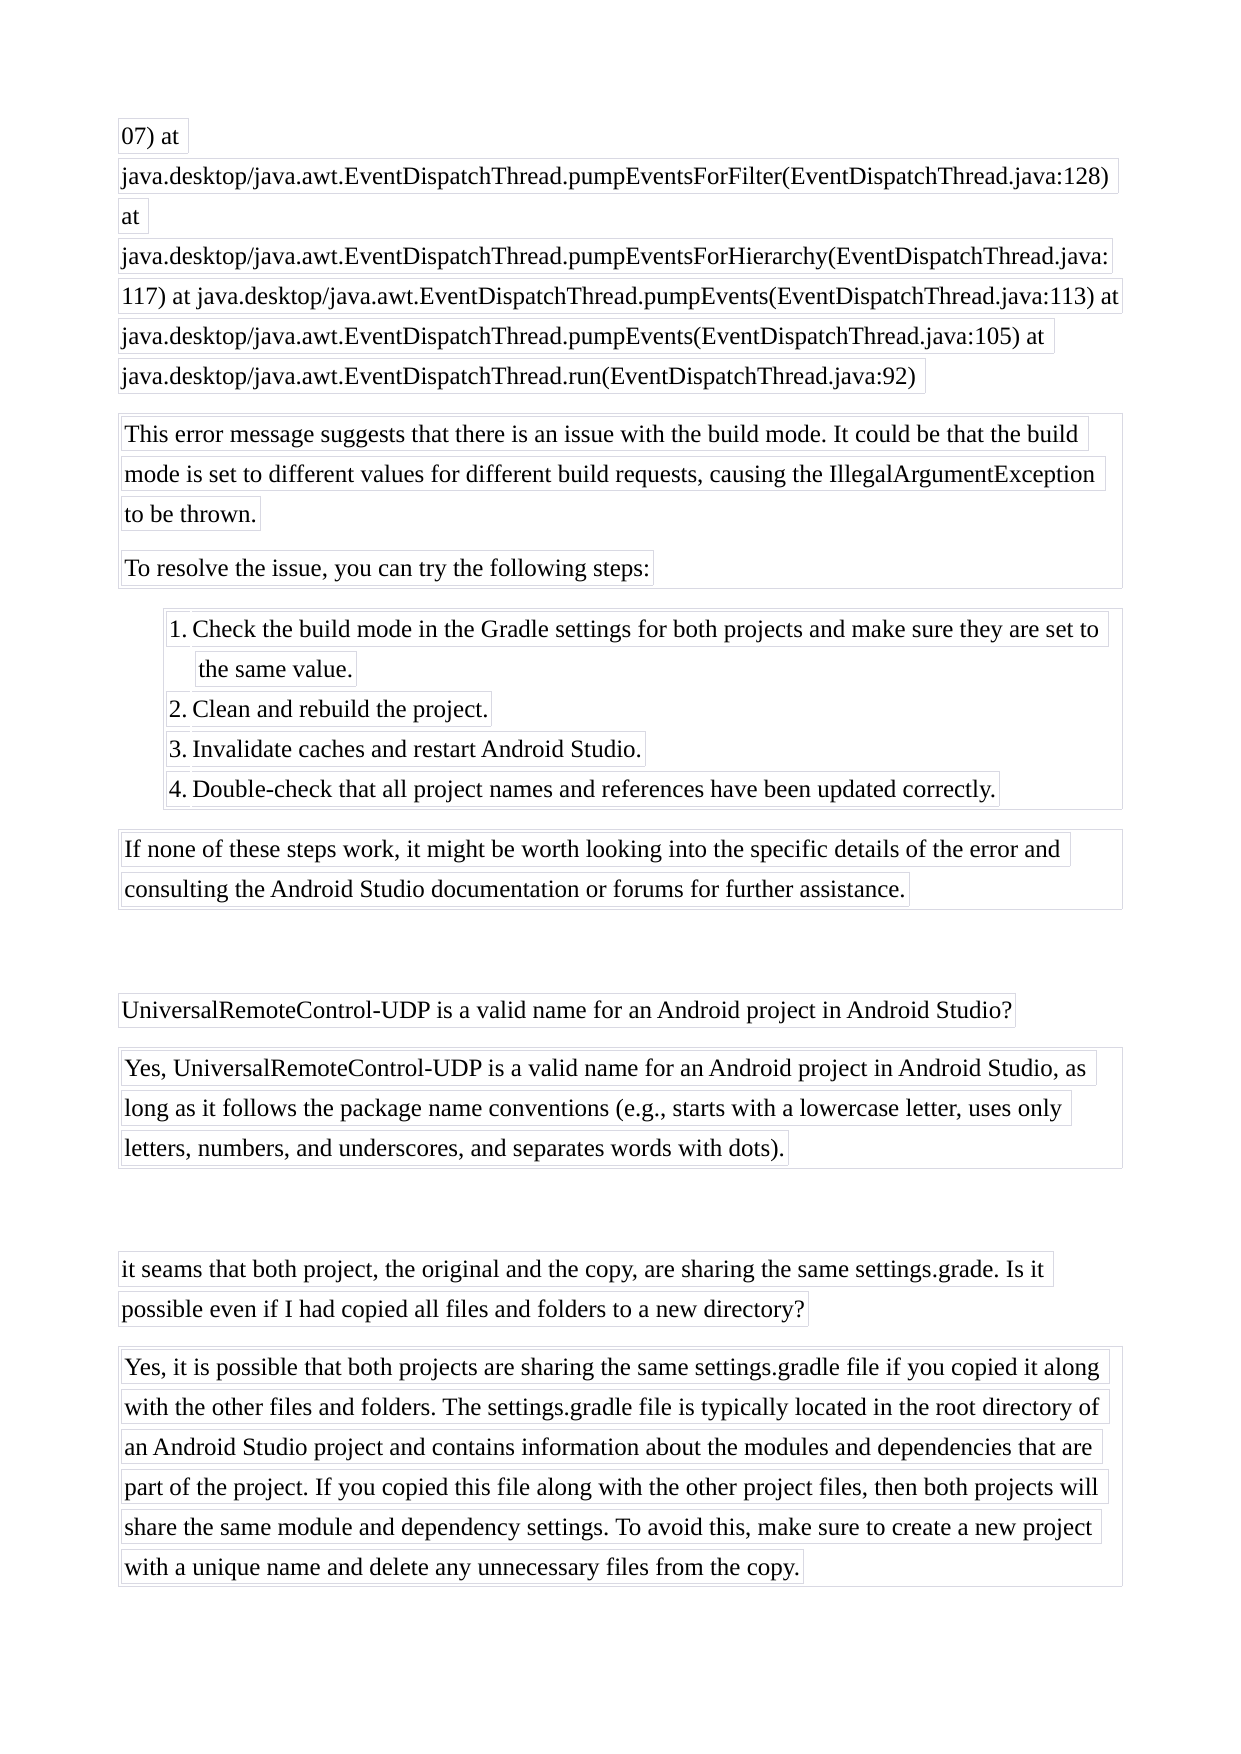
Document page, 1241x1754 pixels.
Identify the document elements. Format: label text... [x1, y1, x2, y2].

list Double-check that all project names and references have been updated correctly. [164, 768, 1122, 809]
list Check the build mode in the Gradle settings for both projects and make sure they are set to the same value. [164, 609, 1122, 686]
list Invalidate caches and restart Android Studio. [164, 728, 1122, 766]
text If none of these steps work, it might be worth looking into the specific details of the error and consulting the Android Studio documentation or forums for further assistance. [119, 830, 1122, 909]
list Clean and rebuild the project. [164, 688, 1122, 726]
text 117) at java.desktop/java.awt.EventDispatchThread.pumpEvents(EventDispatchThread.java:113) at [119, 279, 1122, 313]
text To resolve the issue, you can try the following steps: [119, 547, 1122, 588]
text [1016, 992, 1122, 1027]
text UniversalRemoteControl-UDP is a valid name for an Android project in Android Studio? [119, 994, 1015, 1027]
text 07) at java.desktop/java.awt.EventDispatchThread.pumpEventsForFilter(EventDispatchThread.java:128) at java.desktop/java.awt.EventDispatchThread.pumpEventsForHierarchy(EventDispatchThread.java: [118, 118, 1122, 278]
text This error message suggests that there is an issue with the build mode. It could be that the build mode is set to different values for different build requests, causing the IllegalArgumentException to be thrown. [119, 414, 1122, 531]
text Yes, UniversalRemoteControl-UDP is a valid name for an Android project in Android Studio, as long as it follows the package name conventions (e.g., starts with a lowercase letter, uses only letters, numbers, and underscores, and separates words with dots). [119, 1048, 1122, 1168]
text java.desktop/java.awt.EventDispatchThread.pumpEvents(EventDispatchThread.java:105) at java.desktop/java.awt.EventDispatchThread.run(EventDispatchThread.java:92) [118, 314, 1122, 393]
text it seams that both project, the original and the copy, are sharing the same settings.grade. Is it possible even if I had copied all files and folders to a new directory? [118, 1251, 1122, 1326]
text Yes, it is possible that both projects are sharing the same settings.gradle file if you copied it along with the other files and folders. The settings.gradle file is typically located in the root directory of an Android Studio project and contains information about the modules and dependencies that are part of the project. If you copied this file along with the other project files, then both projects will share the same module and dependency settings. To avoid this, make sure to create a new project with a unique name and delete any unnecessary files from the copy. [119, 1347, 1122, 1586]
